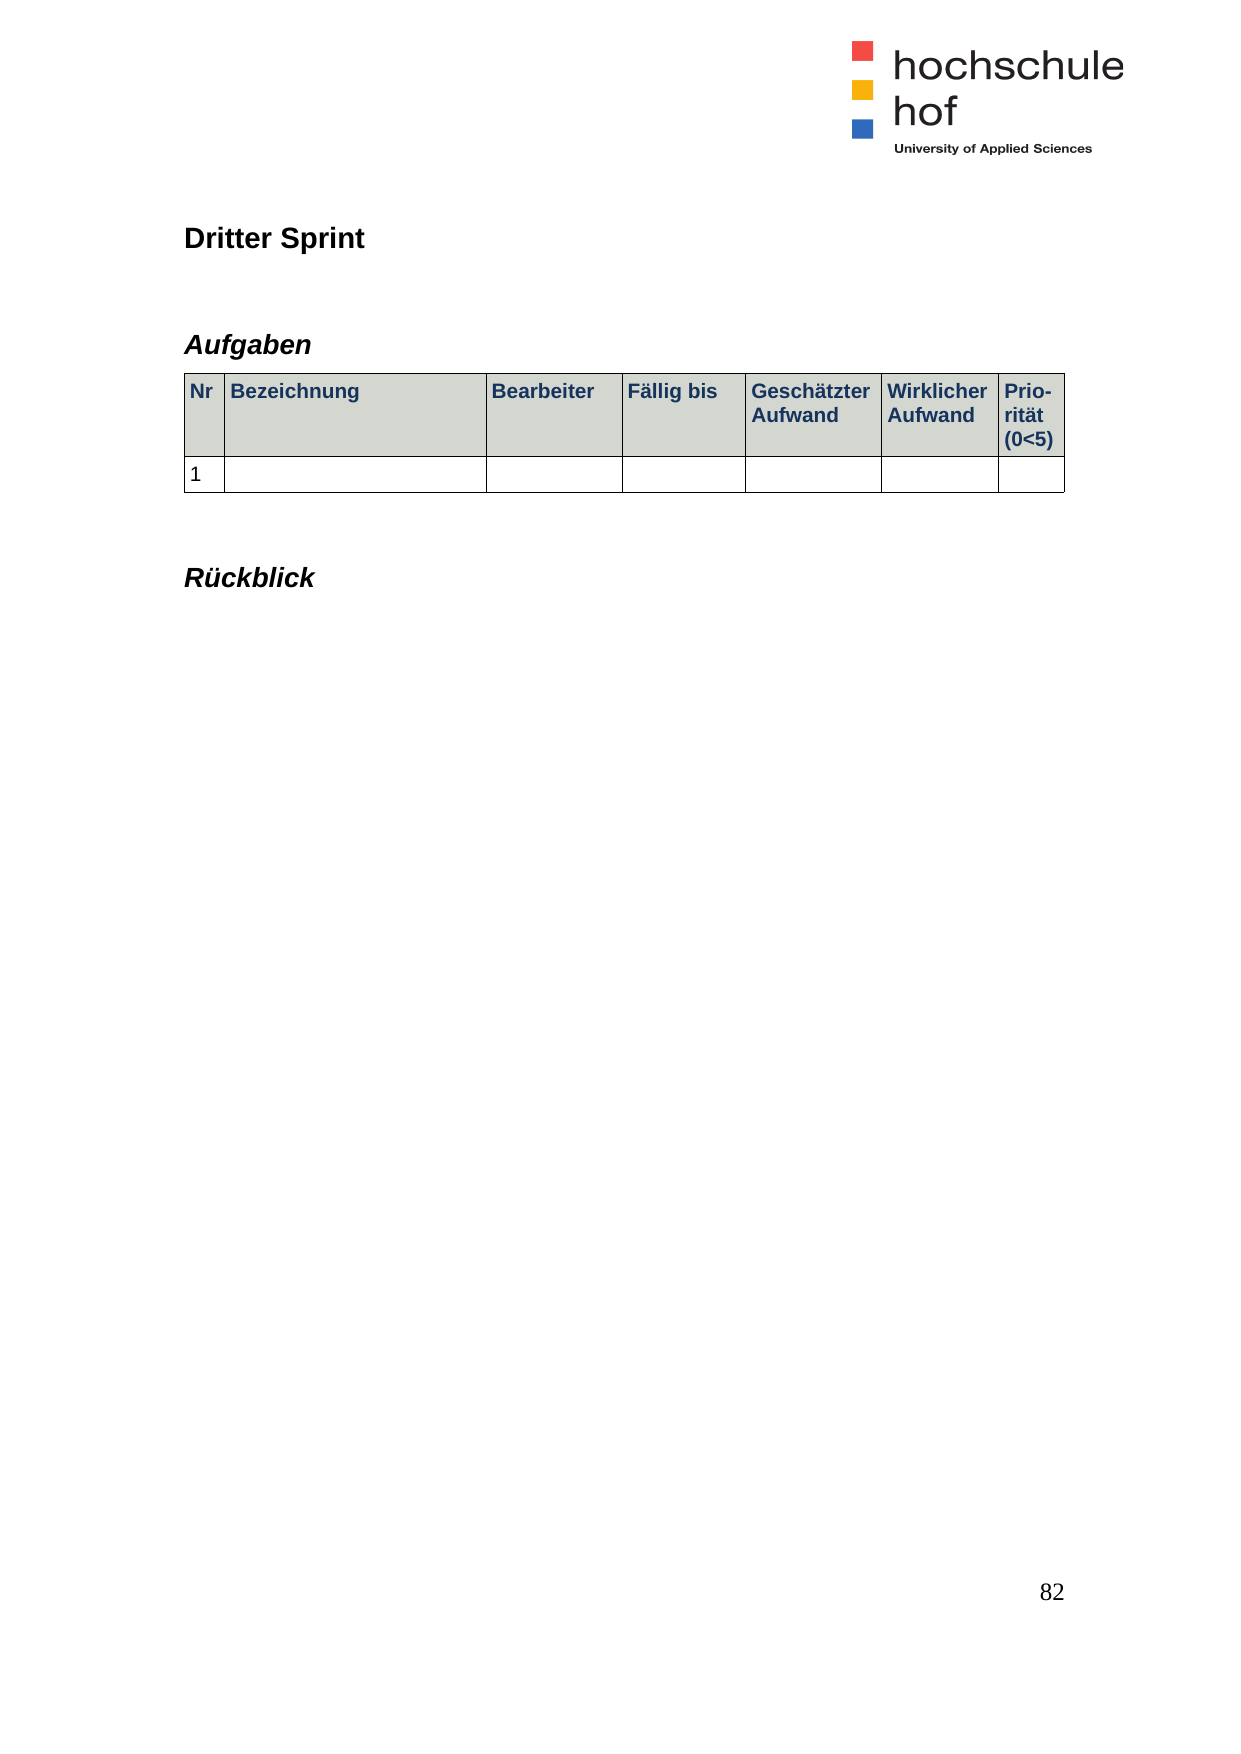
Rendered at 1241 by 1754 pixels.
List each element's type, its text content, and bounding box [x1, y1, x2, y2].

table_cell [882, 457, 998, 492]
table_cell [999, 457, 1064, 492]
table_header Geschätzter Aufwand [746, 374, 881, 456]
table_cell [746, 457, 881, 492]
table_cell [487, 457, 622, 492]
subtitle Rückblick [184, 562, 1064, 594]
table_header Bearbeiter [487, 374, 622, 456]
picture [852, 41, 1124, 155]
table_header Wirklicher Aufwand [882, 374, 998, 456]
table_header Bezeichnung [225, 374, 486, 456]
table_header Nr [185, 374, 224, 456]
table_cell 1 [185, 457, 224, 492]
table_cell [623, 457, 745, 492]
table_header Fällig bis [623, 374, 745, 456]
table_cell [225, 457, 486, 492]
subtitle Aufgaben [184, 328, 1064, 360]
table_header Prio-rität (0<5) [999, 374, 1064, 456]
subtitle Dritter Sprint [184, 221, 1064, 254]
